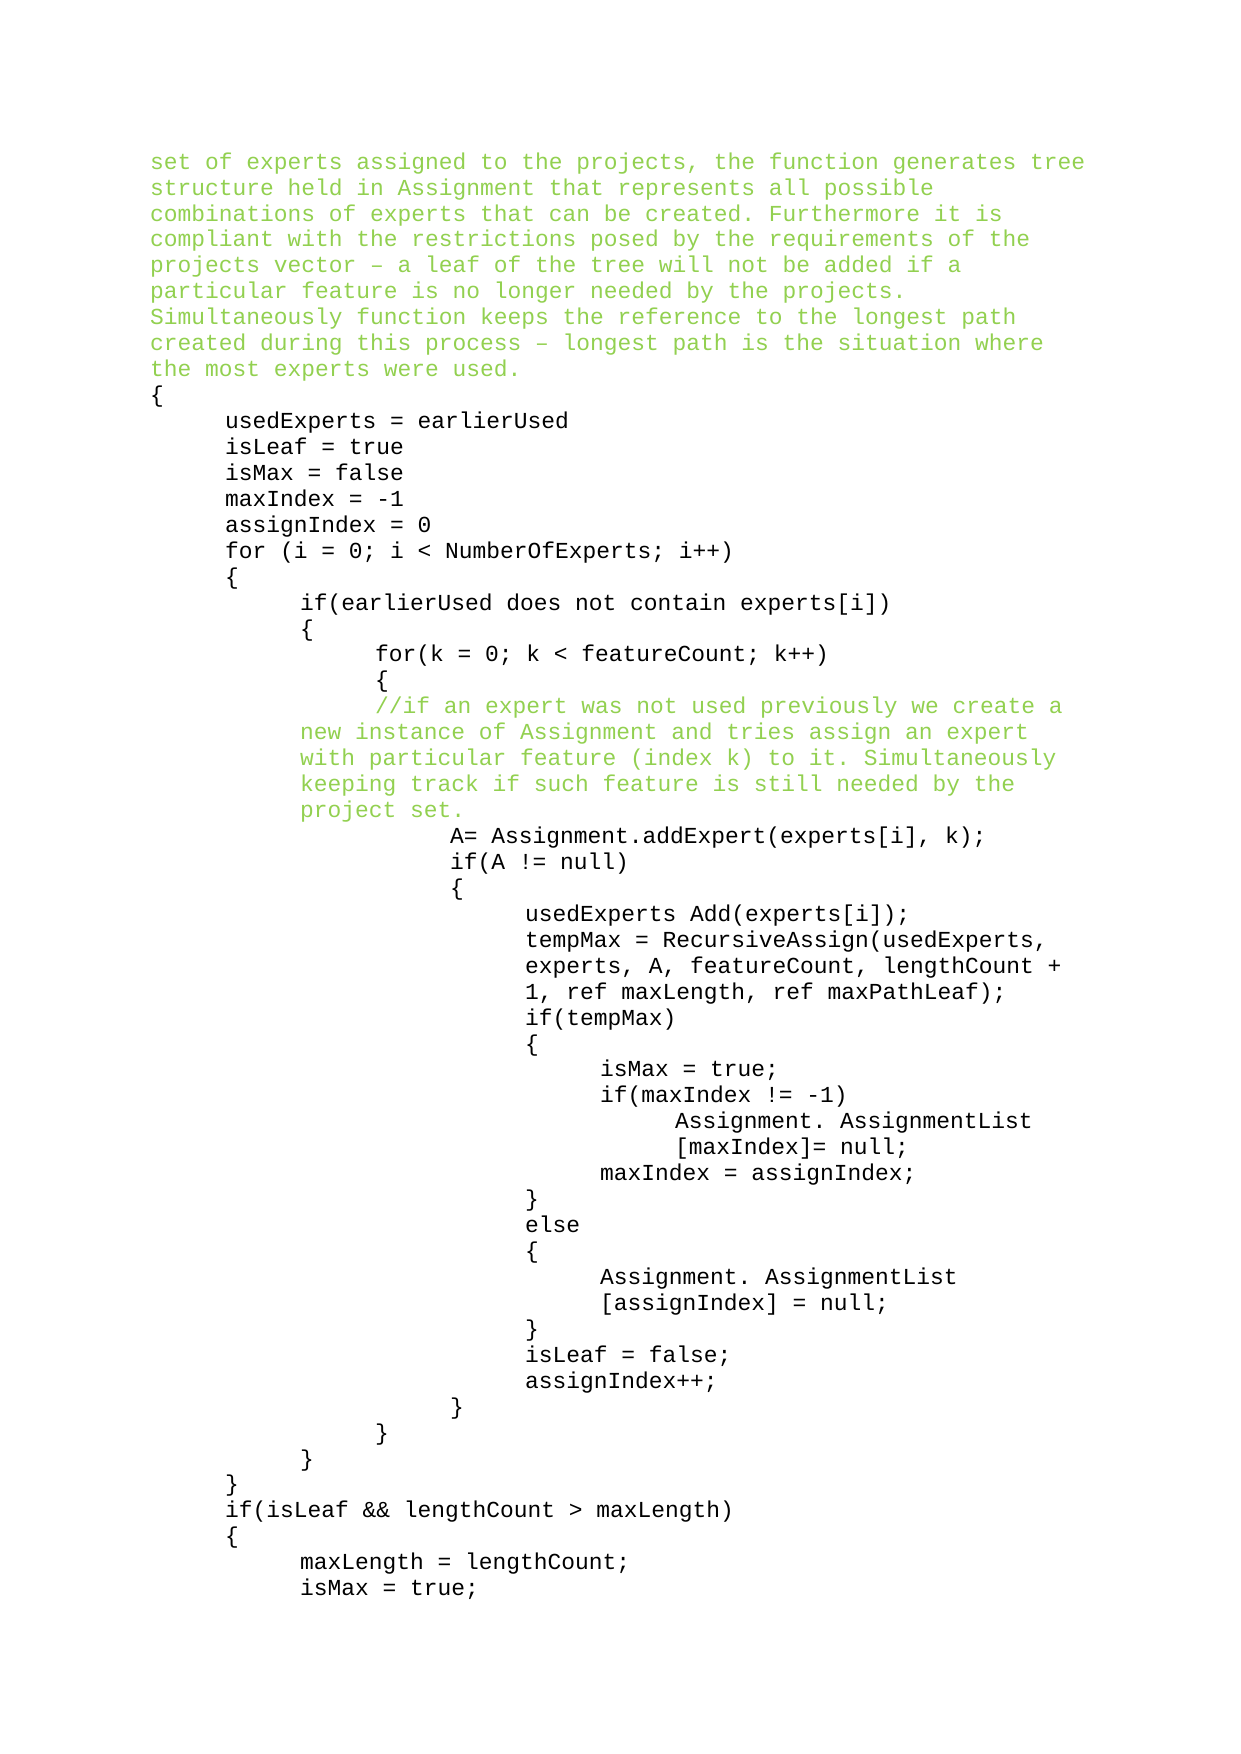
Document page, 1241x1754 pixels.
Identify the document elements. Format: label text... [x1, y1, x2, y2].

text maxLength = lengthCount; [225, 1551, 1090, 1577]
text } [450, 1187, 1090, 1213]
text } [225, 1447, 1090, 1473]
text if(isLeaf && lengthCount > maxLength) [150, 1499, 1090, 1525]
text if(maxIndex != -1) [525, 1084, 1090, 1110]
text { [450, 1032, 1090, 1058]
text usedExperts Add(experts[i]); [525, 902, 1090, 928]
text { [150, 383, 1090, 409]
text if(tempMax) [525, 1006, 1090, 1032]
text set of experts assigned to the projects, the function generates tree structure held in Assignment that represents all possible combinations of experts that can be created. Furthermore it is compliant with the restrictions posed by the requirements of the projects vector – a leaf of the tree will not be added if a particular feature is no longer needed by the projects. Simultaneously function keeps the reference to the longest path created during this process – longest path is the situation where the most experts were used. [150, 150, 1090, 383]
text isLeaf = false; [450, 1343, 1090, 1369]
text isLeaf = true [150, 435, 1090, 461]
text tempMax = RecursiveAssign(usedExperts, experts, A, featureCount, lengthCount + 1, ref maxLength, ref maxPathLeaf); [525, 928, 1090, 1006]
text } [150, 1473, 1090, 1499]
text isMax = false [150, 461, 1090, 487]
text for(k = 0; k < featureCount; k++) [300, 643, 1090, 669]
text if(A != null) [450, 850, 1090, 876]
text maxIndex = assignIndex; [525, 1162, 1090, 1187]
text assignIndex = 0 [150, 513, 1090, 539]
text assignIndex++; [450, 1369, 1090, 1395]
text isMax = true; [225, 1577, 1090, 1602]
text } [375, 1395, 1090, 1421]
text for (i = 0; i < NumberOfExperts; i++) [150, 539, 1090, 565]
text { [300, 617, 1090, 643]
text } [450, 1317, 1090, 1343]
text { [450, 1239, 1090, 1265]
text A= Assignment.addExpert(experts[i], k); [450, 824, 1090, 850]
text if(earlierUsed does not contain experts[i]) [225, 591, 1090, 617]
text Assignment. AssignmentList [maxIndex]= null; [675, 1110, 1090, 1162]
text { [150, 1525, 1090, 1551]
text isMax = true; [525, 1058, 1090, 1084]
text Assignment. AssignmentList [assignIndex] = null; [600, 1265, 1090, 1317]
text usedExperts = earlierUsed [150, 409, 1090, 435]
text { [150, 565, 1090, 591]
text else [450, 1213, 1090, 1239]
text } [300, 1421, 1090, 1447]
text maxIndex = -1 [150, 487, 1090, 513]
text { [450, 876, 1090, 902]
text //if an expert was not used previously we create a new instance of Assignment and tries assign an expert with particular feature (index k) to it. Simultaneously keeping track if such feature is still needed by the project set. [300, 695, 1090, 824]
text { [300, 669, 1090, 695]
